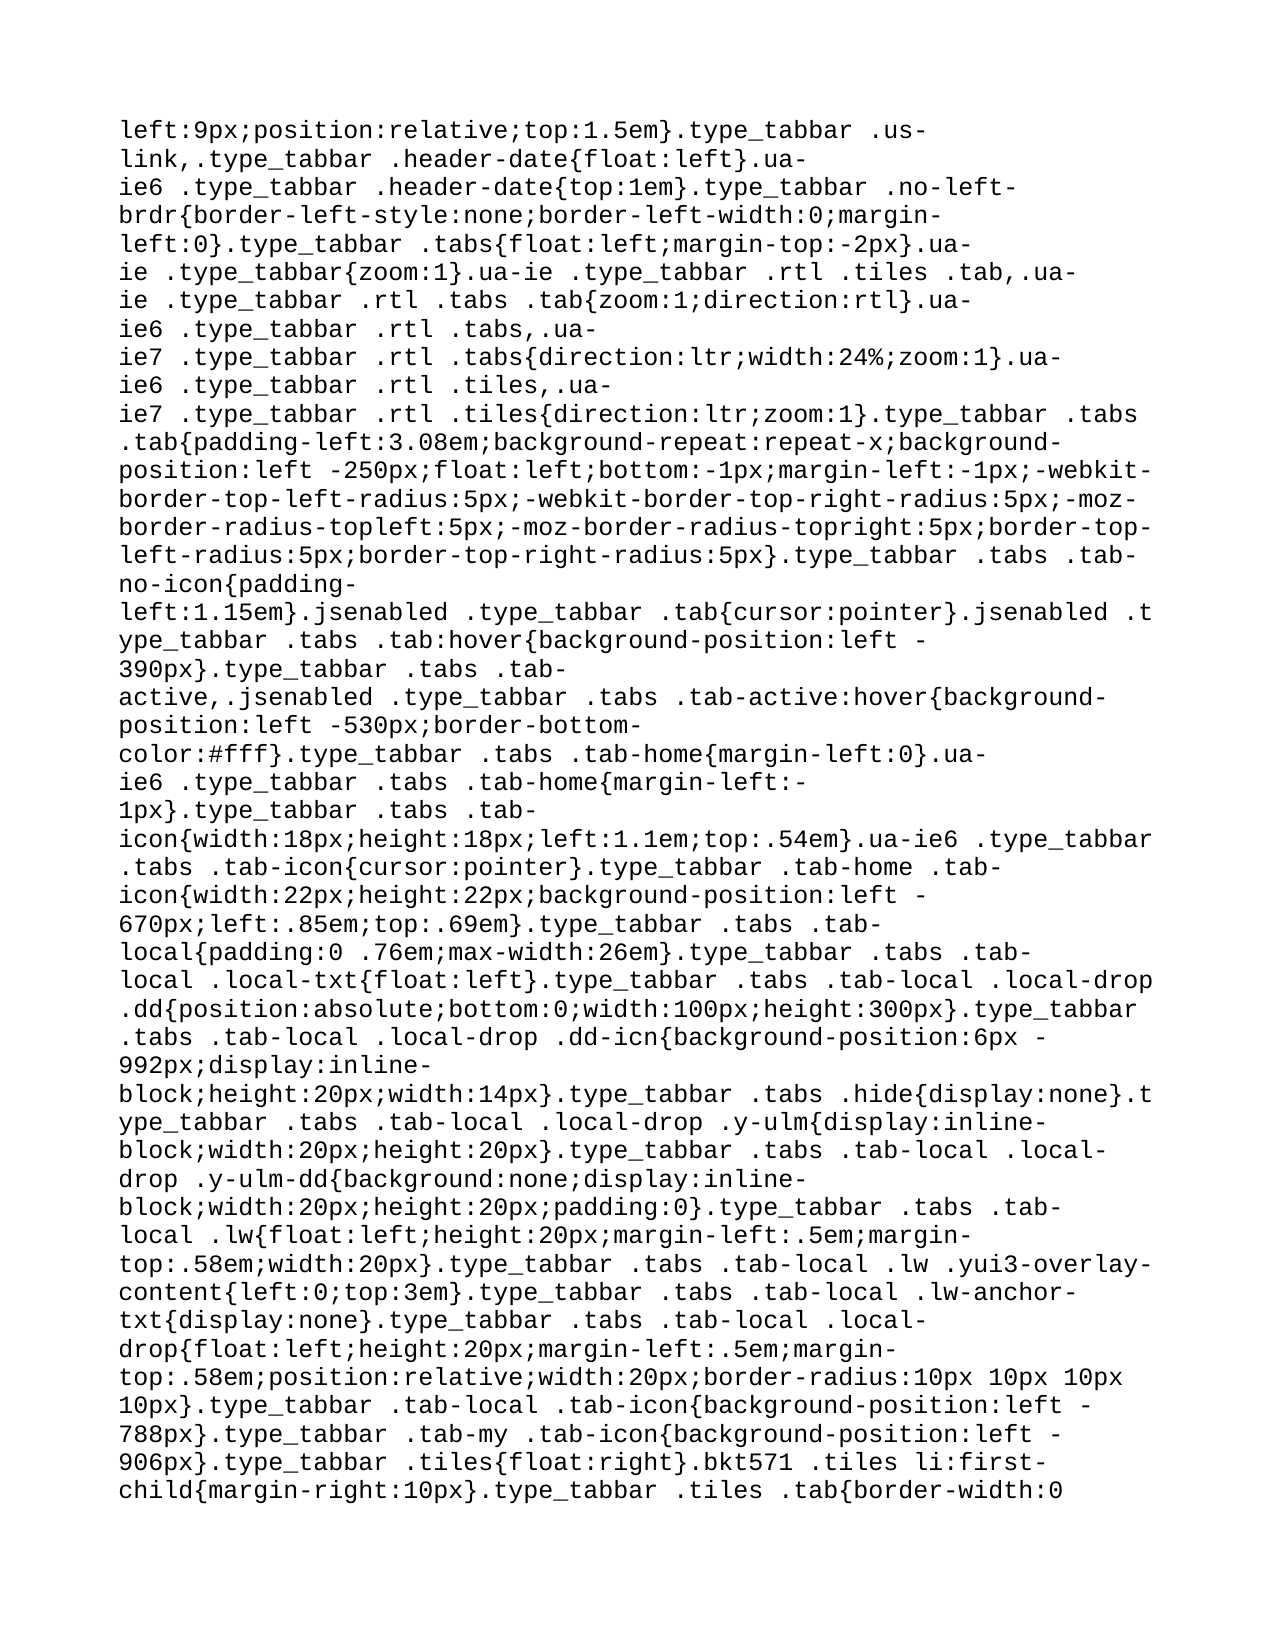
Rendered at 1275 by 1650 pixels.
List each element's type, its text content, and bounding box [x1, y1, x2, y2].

text left:9px;position:relative;top:1.5em}.type_tabbar .us-link,.type_tabbar .header-date{float:left}.ua-ie6 .type_tabbar .header-date{top:1em}.type_tabbar .no-left-brdr{border-left-style:none;border-left-width:0;margin-left:0}.type_tabbar .tabs{float:left;margin-top:-2px}.ua-ie .type_tabbar{zoom:1}.ua-ie .type_tabbar .rtl .tiles .tab,.ua-ie .type_tabbar .rtl .tabs .tab{zoom:1;direction:rtl}.ua-ie6 .type_tabbar .rtl .tabs,.ua-ie7 .type_tabbar .rtl .tabs{direction:ltr;width:24%;zoom:1}.ua-ie6 .type_tabbar .rtl .tiles,.ua-ie7 .type_tabbar .rtl .tiles{direction:ltr;zoom:1}.type_tabbar .tabs .tab{padding-left:3.08em;background-repeat:repeat-x;background-position:left -250px;float:left;bottom:-1px;margin-left:-1px;-webkit-border-top-left-radius:5px;-webkit-border-top-right-radius:5px;-moz-border-radius-topleft:5px;-moz-border-radius-topright:5px;border-top-left-radius:5px;border-top-right-radius:5px}.type_tabbar .tabs .tab-no-icon{padding-left:1.15em}.jsenabled .type_tabbar .tab{cursor:pointer}.jsenabled .type_tabbar .tabs .tab:hover{background-position:left -390px}.type_tabbar .tabs .tab-active,.jsenabled .type_tabbar .tabs .tab-active:hover{background-position:left -530px;border-bottom-color:#fff}.type_tabbar .tabs .tab-home{margin-left:0}.ua-ie6 .type_tabbar .tabs .tab-home{margin-left:-1px}.type_tabbar .tabs .tab-icon{width:18px;height:18px;left:1.1em;top:.54em}.ua-ie6 .type_tabbar .tabs .tab-icon{cursor:pointer}.type_tabbar .tab-home .tab-icon{width:22px;height:22px;background-position:left -670px;left:.85em;top:.69em}.type_tabbar .tabs .tab-local{padding:0 .76em;max-width:26em}.type_tabbar .tabs .tab-local .local-txt{float:left}.type_tabbar .tabs .tab-local .local-drop .dd{position:absolute;bottom:0;width:100px;height:300px}.type_tabbar .tabs .tab-local .local-drop .dd-icn{background-position:6px -992px;display:inline-block;height:20px;width:14px}.type_tabbar .tabs .hide{display:none}.type_tabbar .tabs .tab-local .local-drop .y-ulm{display:inline-block;width:20px;height:20px}.type_tabbar .tabs .tab-local .local-drop .y-ulm-dd{background:none;display:inline-block;width:20px;height:20px;padding:0}.type_tabbar .tabs .tab-local .lw{float:left;height:20px;margin-left:.5em;margin-top:.58em;width:20px}.type_tabbar .tabs .tab-local .lw .yui3-overlay-content{left:0;top:3em}.type_tabbar .tabs .tab-local .lw-anchor-txt{display:none}.type_tabbar .tabs .tab-local .local-drop{float:left;height:20px;margin-left:.5em;margin-top:.58em;position:relative;width:20px;border-radius:10px 10px 10px 10px}.type_tabbar .tab-local .tab-icon{background-position:left -788px}.type_tabbar .tab-my .tab-icon{background-position:left -906px}.type_tabbar .tiles{float:right}.bkt571 .tiles li:first-child{margin-right:10px}.type_tabbar .tiles .tab{border-width:0 [118, 118, 1157, 1506]
